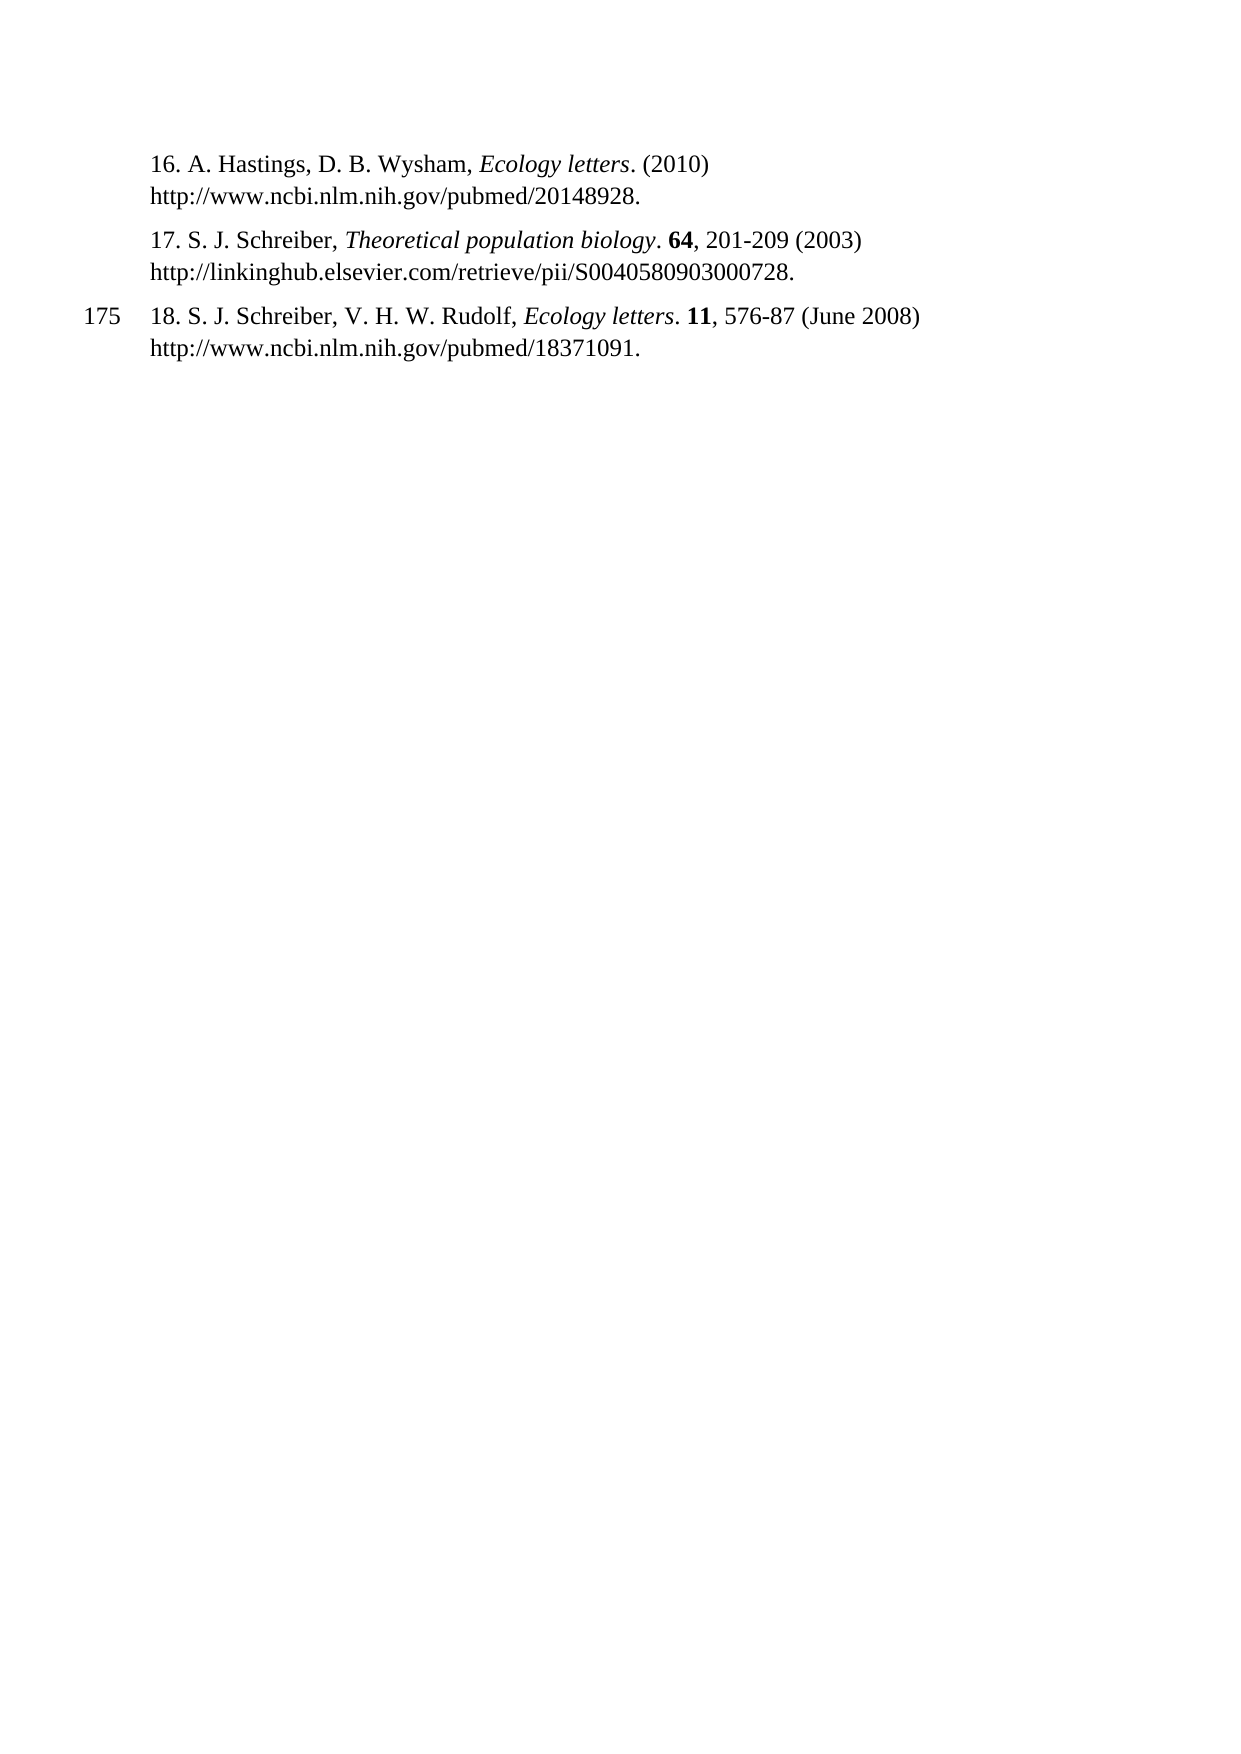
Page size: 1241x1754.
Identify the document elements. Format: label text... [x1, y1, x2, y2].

text 18. S. J. Schreiber, V. H. W. Rudolf, Ecology letters. 11, 576-87 (June 2008) http://www.ncbi.nlm.nih.gov/pubmed/18371091. [150, 302, 1090, 362]
text 16. A. Hastings, D. B. Wysham, Ecology letters. (2010) http://www.ncbi.nlm.nih.gov/pubmed/20148928. [150, 150, 1090, 209]
text 17. S. J. Schreiber, Theoretical population biology. 64, 201-209 (2003) http://linkinghub.elsevier.com/retrieve/pii/S0040580903000728. [150, 226, 1090, 286]
